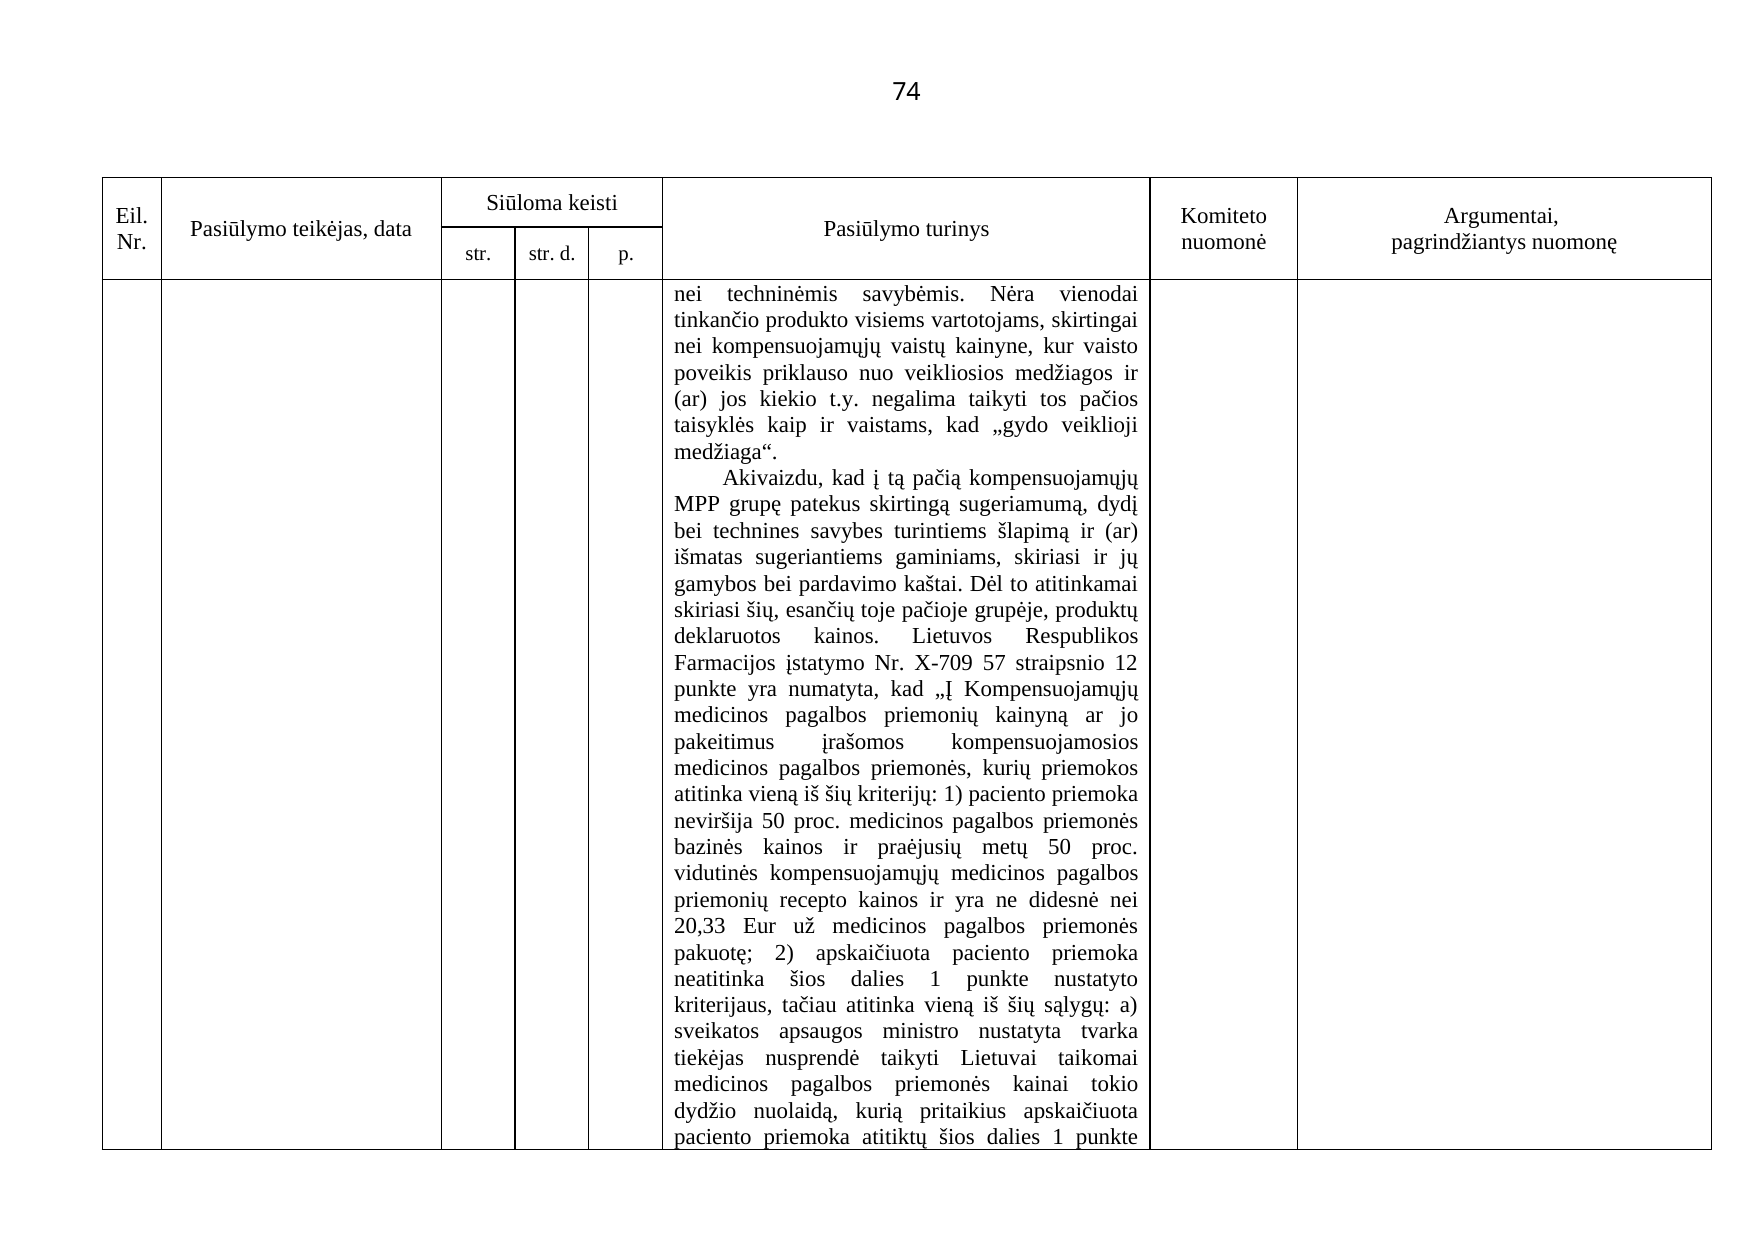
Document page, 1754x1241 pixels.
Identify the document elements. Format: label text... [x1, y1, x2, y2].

table_cell [1298, 280, 1711, 1149]
table_cell [442, 280, 514, 1149]
table_header Pasiūlymo turinys [663, 178, 1149, 279]
table_header Siūloma keisti [442, 178, 662, 226]
table_cell [103, 280, 161, 1149]
table_cell [589, 280, 662, 1149]
table_cell str. [442, 228, 514, 279]
table_cell [516, 280, 588, 1149]
table_header Argumentai, pagrindžiantys nuomonę [1298, 178, 1711, 279]
table_cell str. d. [516, 228, 588, 279]
table_header Eil. Nr. [103, 178, 161, 279]
table_cell [162, 280, 441, 1149]
table_cell nei techninėmis savybėmis. Nėra vienodai tinkančio produkto visiems vartotojams, skirtingai nei kompensuojamųjų vaistų kainyne, kur vaisto poveikis priklauso nuo veikliosios medžiagos ir (ar) jos kiekio t.y. negalima taikyti tos pačios taisyklės kaip ir vaistams, kad „gydo veiklioji medžiaga“. Akivaizdu, kad į tą pačią kompensuojamųjų MPP grupę patekus skirtingą sugeriamumą, dydį bei technines savybes turintiems šlapimą ir (ar) išmatas sugeriantiems gaminiams, skiriasi ir jų gamybos bei pardavimo kaštai. Dėl to atitinkamai skiriasi šių, esančių toje pačioje grupėje, produktų deklaruotos kainos. Lietuvos Respublikos Farmacijos įstatymo Nr. X-709 57 straipsnio 12 punkte yra numatyta, kad „Į Kompensuojamųjų medicinos pagalbos priemonių kainyną ar jo pakeitimus įrašomos kompensuojamosios medicinos pagalbos priemonės, kurių priemokos atitinka vieną iš šių kriterijų: 1) paciento priemoka neviršija 50 proc. medicinos pagalbos priemonės bazinės kainos ir praėjusių metų 50 proc. vidutinės kompensuojamųjų medicinos pagalbos priemonių recepto kainos ir yra ne didesnė nei 20,33 Eur už medicinos pagalbos priemonės pakuotę; 2) apskaičiuota paciento priemoka neatitinka šios dalies 1 punkte nustatyto kriterijaus, tačiau atitinka vieną iš šių sąlygų: a) sveikatos apsaugos ministro nustatyta tvarka tiekėjas nusprendė taikyti Lietuvai taikomai medicinos pagalbos priemonės kainai tokio dydžio nuolaidą, kurią pritaikius apskaičiuota paciento priemoka atitiktų šios dalies 1 punkte [663, 280, 1149, 1149]
table_cell [1151, 280, 1297, 1149]
table_cell p. [589, 228, 662, 279]
table_header Pasiūlymo teikėjas, data [162, 178, 441, 279]
table_header Komiteto nuomonė [1151, 178, 1297, 279]
